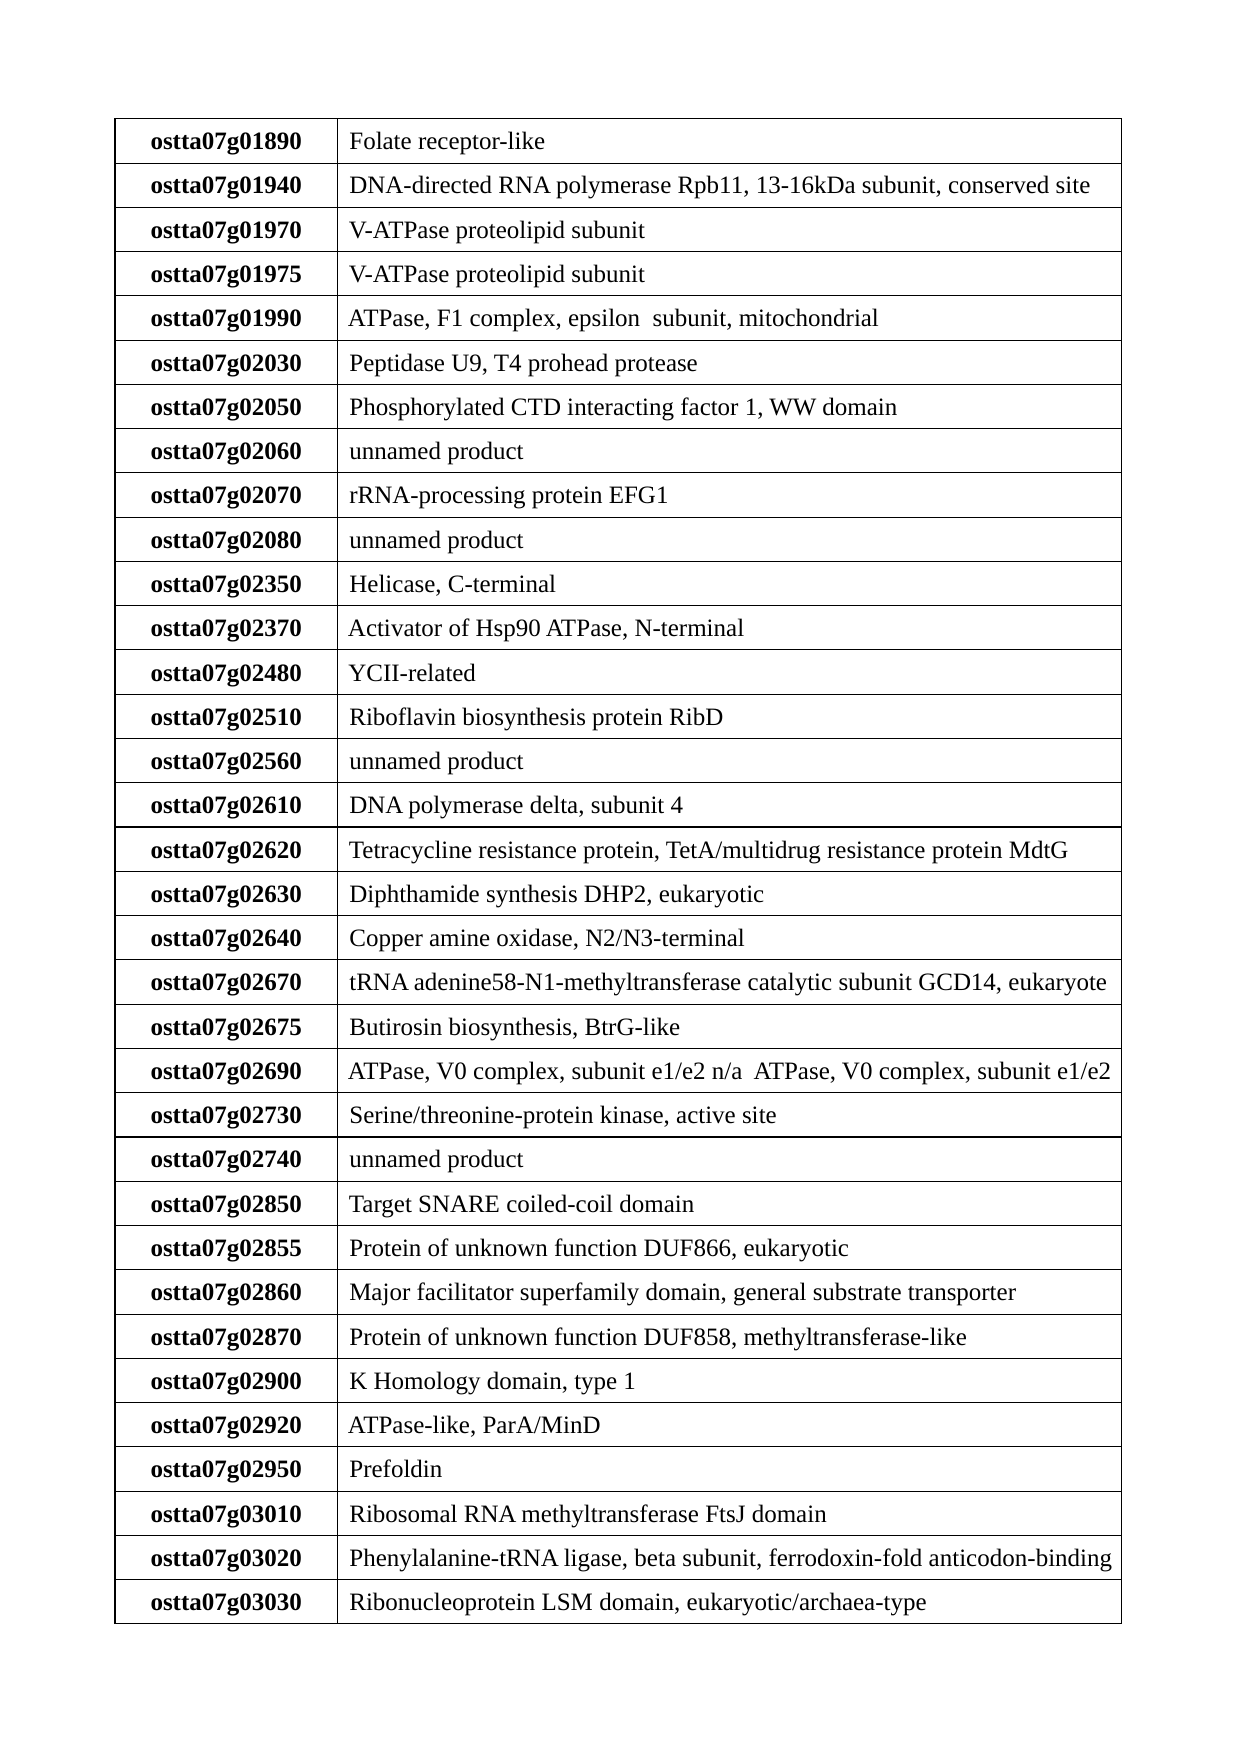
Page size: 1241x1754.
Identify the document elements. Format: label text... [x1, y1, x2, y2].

table_cell [1122, 118, 1240, 162]
table_cell ostta07g03030 [116, 1580, 337, 1623]
table_cell unnamed product [338, 1138, 1121, 1181]
table_cell [1122, 915, 1240, 959]
table_cell unnamed product [338, 518, 1121, 561]
table_cell Peptidase U9, T4 prohead protease [338, 341, 1121, 384]
table_cell [1122, 1535, 1240, 1579]
table_cell [1122, 340, 1240, 384]
table_cell ostta07g02855 [116, 1226, 337, 1269]
table_cell ostta07g02080 [116, 518, 337, 561]
table_cell [1122, 163, 1240, 207]
table_cell tRNA adenine58-N1-methyltransferase catalytic subunit GCD14, eukaryote [338, 960, 1121, 1003]
table_cell [1122, 1579, 1240, 1623]
table_cell [1122, 207, 1240, 251]
table_cell ostta07g02920 [116, 1403, 337, 1446]
table_cell [1122, 1269, 1240, 1313]
table_cell ostta07g02510 [116, 695, 337, 738]
table_cell [1122, 251, 1240, 295]
table_cell Phosphorylated CTD interacting factor 1, WW domain [338, 385, 1121, 428]
table_cell [1122, 1092, 1240, 1136]
table_cell ATPase, V0 complex, subunit e1/e2 n/a ATPase, V0 complex, subunit e1/e2 [338, 1049, 1121, 1092]
table_cell ostta07g02740 [116, 1138, 337, 1181]
table_cell [1122, 782, 1240, 826]
table_cell ostta07g03010 [116, 1492, 337, 1535]
table_cell [1122, 428, 1240, 472]
table_cell ostta07g03020 [116, 1536, 337, 1579]
table_cell ostta07g02860 [116, 1270, 337, 1313]
table_cell [1122, 1491, 1240, 1535]
table_cell [1122, 384, 1240, 428]
table_cell ostta07g02480 [116, 650, 337, 694]
table_cell Copper amine oxidase, N2/N3-terminal [338, 916, 1121, 959]
table_cell Ribonucleoprotein LSM domain, eukaryotic/archaea-type [338, 1580, 1121, 1623]
table_cell Tetracycline resistance protein, TetA/multidrug resistance protein MdtG [338, 828, 1121, 871]
table_cell [1122, 826, 1240, 871]
table_cell ostta07g02350 [116, 562, 337, 605]
table_cell ostta07g02630 [116, 872, 337, 915]
table_cell [1122, 694, 1240, 738]
table_cell ostta07g02560 [116, 739, 337, 782]
table_cell Serine/threonine-protein kinase, active site [338, 1093, 1121, 1136]
table_cell [1122, 561, 1240, 605]
table_cell ostta07g02050 [116, 385, 337, 428]
table_cell rRNA-processing protein EFG1 [338, 473, 1121, 517]
table_cell ostta07g01990 [116, 296, 337, 339]
table_cell V-ATPase proteolipid subunit [338, 208, 1121, 251]
table_cell ostta07g02610 [116, 783, 337, 826]
table_cell ostta07g01940 [116, 164, 337, 207]
table_cell Diphthamide synthesis DHP2, eukaryotic [338, 872, 1121, 915]
table_cell Butirosin biosynthesis, BtrG-like [338, 1005, 1121, 1048]
table_cell [1122, 1004, 1240, 1048]
table_cell [1122, 472, 1240, 517]
table_cell Major facilitator superfamily domain, general substrate transporter [338, 1270, 1121, 1313]
table_cell ostta07g02620 [116, 828, 337, 871]
table_cell ostta07g02690 [116, 1049, 337, 1092]
table_cell [1122, 295, 1240, 339]
table_cell DNA polymerase delta, subunit 4 [338, 783, 1121, 826]
table_cell Prefoldin [338, 1447, 1121, 1491]
table_cell ATPase, F1 complex, epsilon subunit, mitochondrial [338, 296, 1121, 339]
table_cell Protein of unknown function DUF866, eukaryotic [338, 1226, 1121, 1269]
table_cell [1122, 1402, 1240, 1446]
table_cell Folate receptor-like [338, 119, 1121, 162]
table_cell [1122, 1181, 1240, 1225]
table_cell [1122, 738, 1240, 782]
table_cell [1122, 1358, 1240, 1402]
table_cell Helicase, C-terminal [338, 562, 1121, 605]
table_cell ostta07g02670 [116, 960, 337, 1003]
table_cell ostta07g02870 [116, 1315, 337, 1358]
table_cell ostta07g02370 [116, 606, 337, 649]
table_cell YCII-related [338, 650, 1121, 694]
table_cell ATPase-like, ParA/MinD [338, 1403, 1121, 1446]
table_cell [1122, 871, 1240, 915]
table_cell ostta07g02030 [116, 341, 337, 384]
table_cell [1122, 1446, 1240, 1491]
table_cell [1122, 959, 1240, 1003]
table_cell [1122, 1314, 1240, 1358]
table_cell ostta07g02900 [116, 1359, 337, 1402]
table_cell unnamed product [338, 739, 1121, 782]
table_cell ostta07g02730 [116, 1093, 337, 1136]
table_cell ostta07g02640 [116, 916, 337, 959]
table_cell DNA-directed RNA polymerase Rpb11, 13-16kDa subunit, conserved site [338, 164, 1121, 207]
table_cell ostta07g01970 [116, 208, 337, 251]
table_cell ostta07g02060 [116, 429, 337, 472]
table_cell [1122, 649, 1240, 694]
table_cell Riboflavin biosynthesis protein RibD [338, 695, 1121, 738]
table_cell Protein of unknown function DUF858, methyltransferase-like [338, 1315, 1121, 1358]
table_cell [1122, 605, 1240, 649]
table_cell Activator of Hsp90 ATPase, N-terminal [338, 606, 1121, 649]
table_cell ostta07g01975 [116, 252, 337, 295]
table_cell K Homology domain, type 1 [338, 1359, 1121, 1402]
table_cell ostta07g02070 [116, 473, 337, 517]
table_cell [1122, 517, 1240, 561]
table_cell V-ATPase proteolipid subunit [338, 252, 1121, 295]
table_cell Phenylalanine-tRNA ligase, beta subunit, ferrodoxin-fold anticodon-binding [338, 1536, 1121, 1579]
table_cell [1122, 1048, 1240, 1092]
table_cell [1122, 1136, 1240, 1181]
table_cell unnamed product [338, 429, 1121, 472]
table_cell ostta07g02850 [116, 1182, 337, 1225]
table_cell ostta07g02950 [116, 1447, 337, 1491]
table_cell Target SNARE coiled-coil domain [338, 1182, 1121, 1225]
table_cell Ribosomal RNA methyltransferase FtsJ domain [338, 1492, 1121, 1535]
table_cell [1122, 1225, 1240, 1269]
table_cell ostta07g01890 [116, 119, 337, 162]
table_cell ostta07g02675 [116, 1005, 337, 1048]
